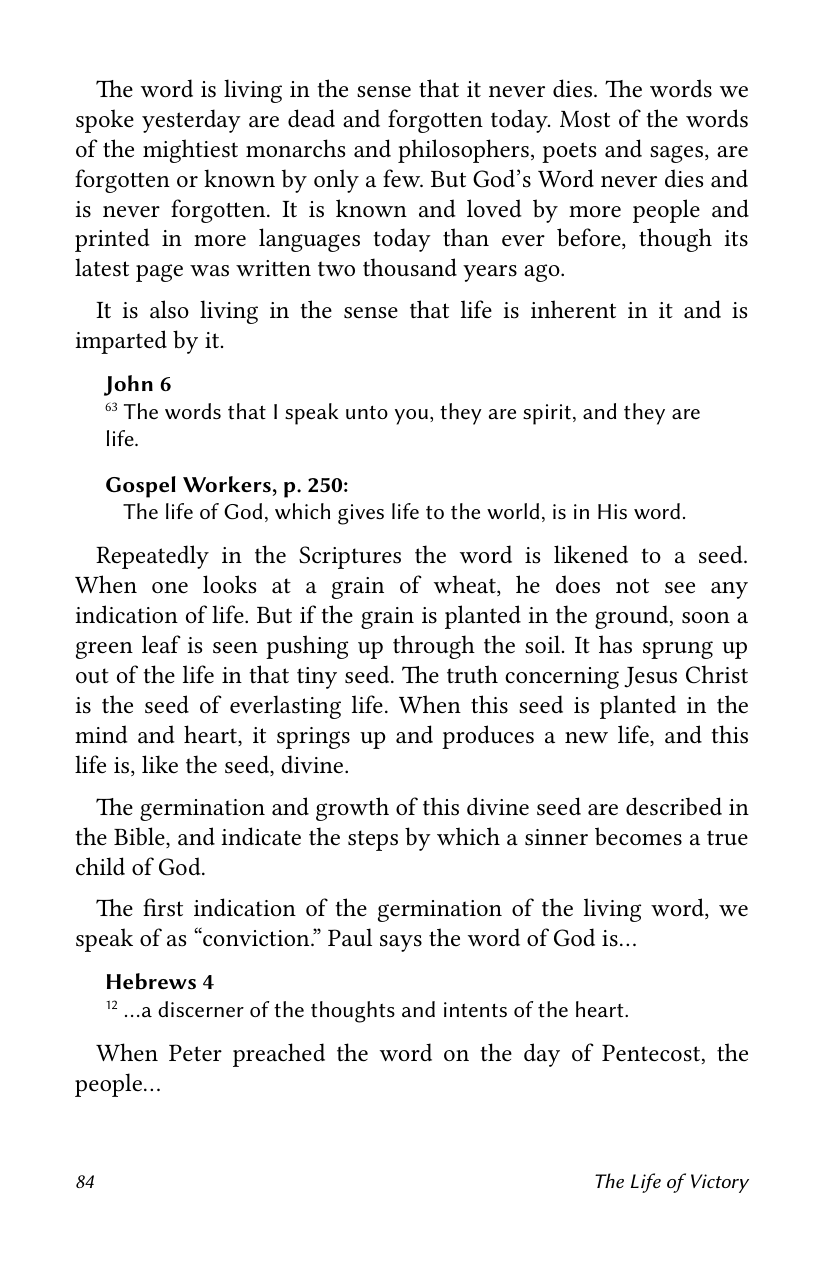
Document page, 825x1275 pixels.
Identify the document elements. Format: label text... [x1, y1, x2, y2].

text 12 ...a discerner of the thoughts and intents of the heart. [105, 997, 720, 1023]
text When Peter preached the word on the day of Pentecost, the people… [75, 1039, 750, 1098]
text 63 The words that I speak unto you, they are spirit, and they are life. [105, 399, 720, 452]
text The life of God, which gives life to the world, is in His word. [105, 499, 720, 525]
text Repeatedly in the Scriptures the word is likened to a seed. When one looks at a grain of wheat, he does not see any indication of life. But if the grain is planted in the ground, soon a green leaf is seen pushing up through the soil. It has sprung up out of the life in that tiny seed. The truth concerning Jesus Christ is the seed of everlasting life. When this seed is planted in the mind and heart, it springs up and produces a new life, and this life is, like the seed, divine. [75, 541, 750, 779]
text Hebrews 4 [105, 969, 750, 995]
text Gospel Workers, p. 250: [105, 471, 750, 498]
text The word is living in the sense that it never dies. The words we spoke yesterday are dead and forgotten today. Most of the words of the mightiest monarchs and philosophers, poets and sages, are forgotten or known by only a few. But God’s Word never dies and is never forgotten. It is known and loved by more people and printed in more languages today than ever before, though its latest page was written two thousand years ago. [75, 75, 750, 283]
text It is also living in the sense that life is inherent in it and is imparted by it. [75, 296, 750, 355]
text The first indication of the germination of the living word, we speak of as “conviction.” Paul says the word of God is… [75, 894, 750, 953]
text The germination and growth of this divine seed are described in the Bible, and indicate the steps by which a sinner becomes a true child of God. [75, 793, 750, 881]
text John 6 [105, 371, 750, 397]
